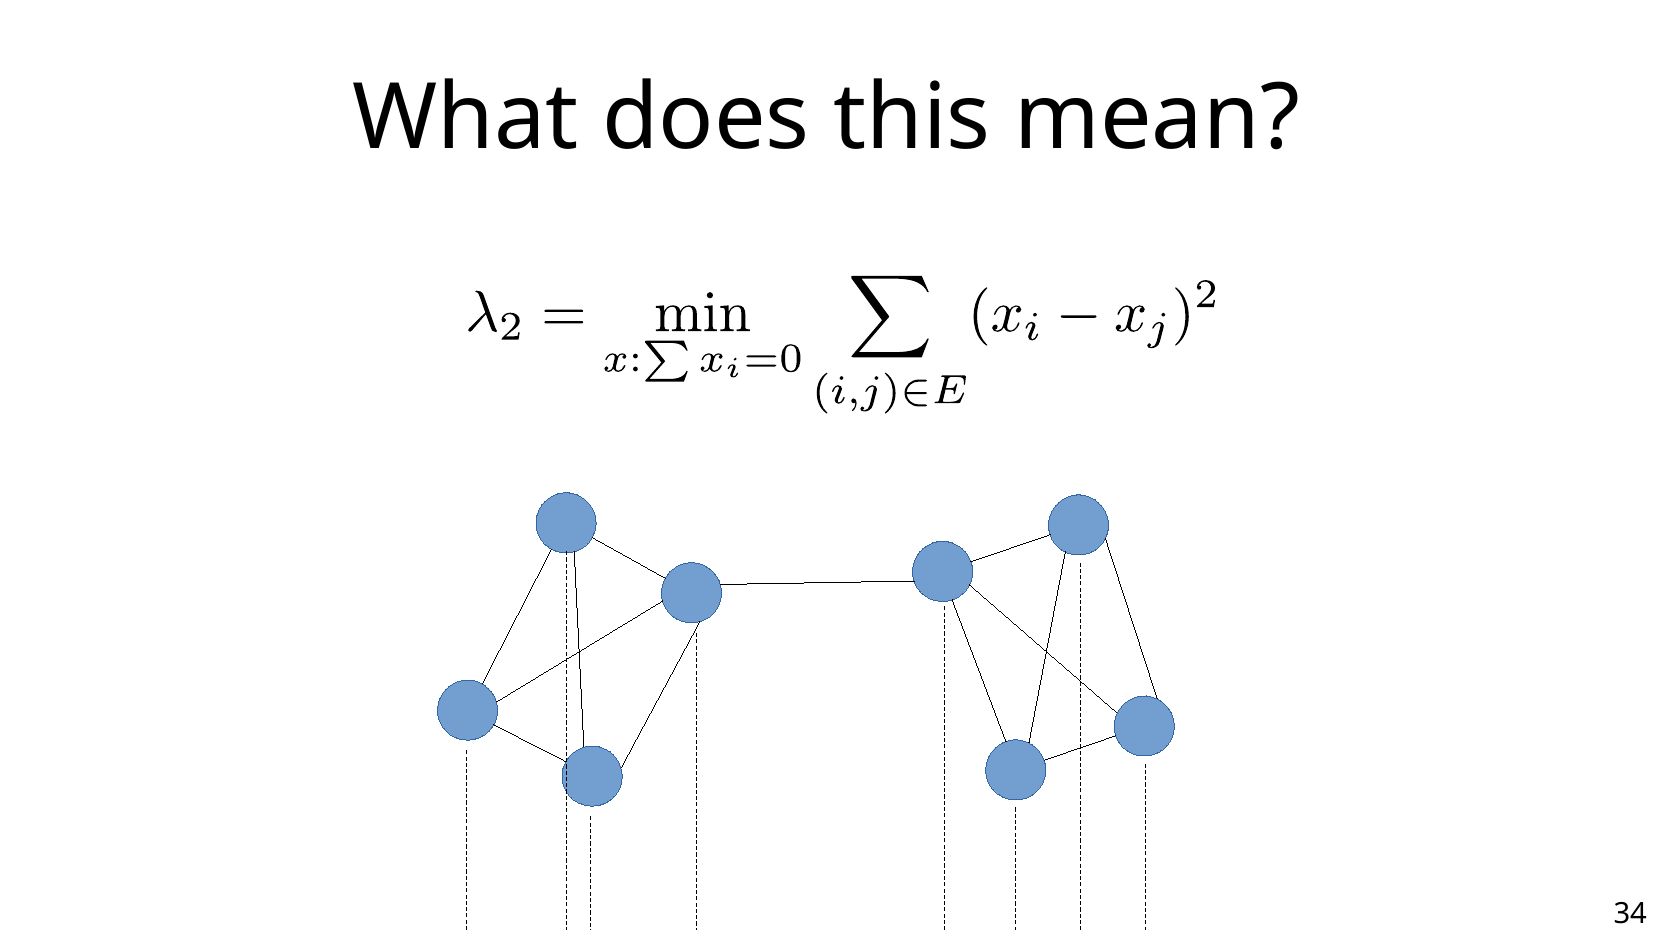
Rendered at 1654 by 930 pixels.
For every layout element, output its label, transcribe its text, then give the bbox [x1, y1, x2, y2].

text_box [437, 680, 498, 741]
text_box [661, 562, 722, 623]
text_box [912, 541, 973, 602]
text_box [1048, 494, 1109, 555]
title What does this mean? [82, 49, 1571, 257]
text_box [985, 739, 1046, 800]
text_box [562, 746, 623, 807]
text_box [536, 492, 597, 553]
text_box [1114, 695, 1175, 756]
text_box [465, 269, 1218, 414]
